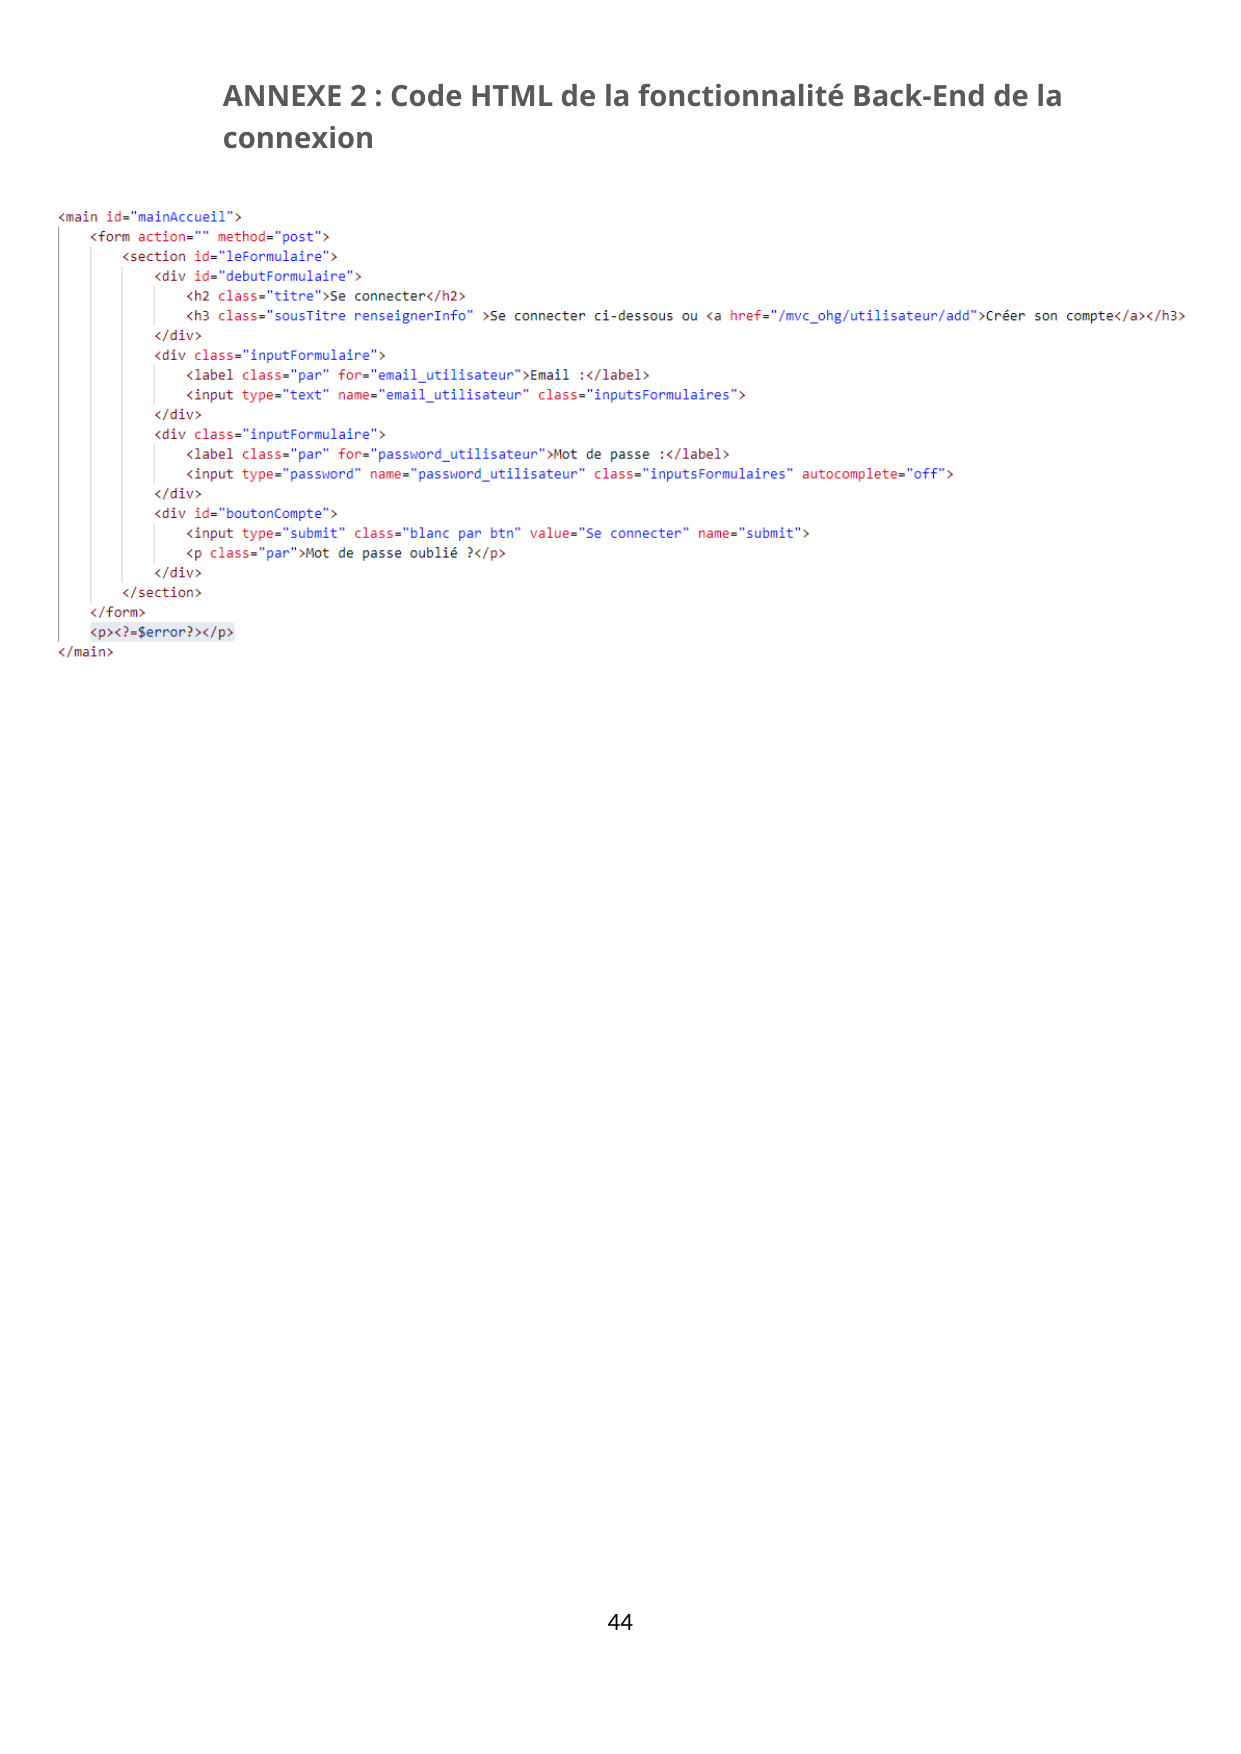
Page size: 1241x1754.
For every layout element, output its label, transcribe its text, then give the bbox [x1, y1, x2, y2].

list ANNEXE 2 : Code HTML de la fonctionnalité Back-End de la connexion [223, 75, 1093, 157]
